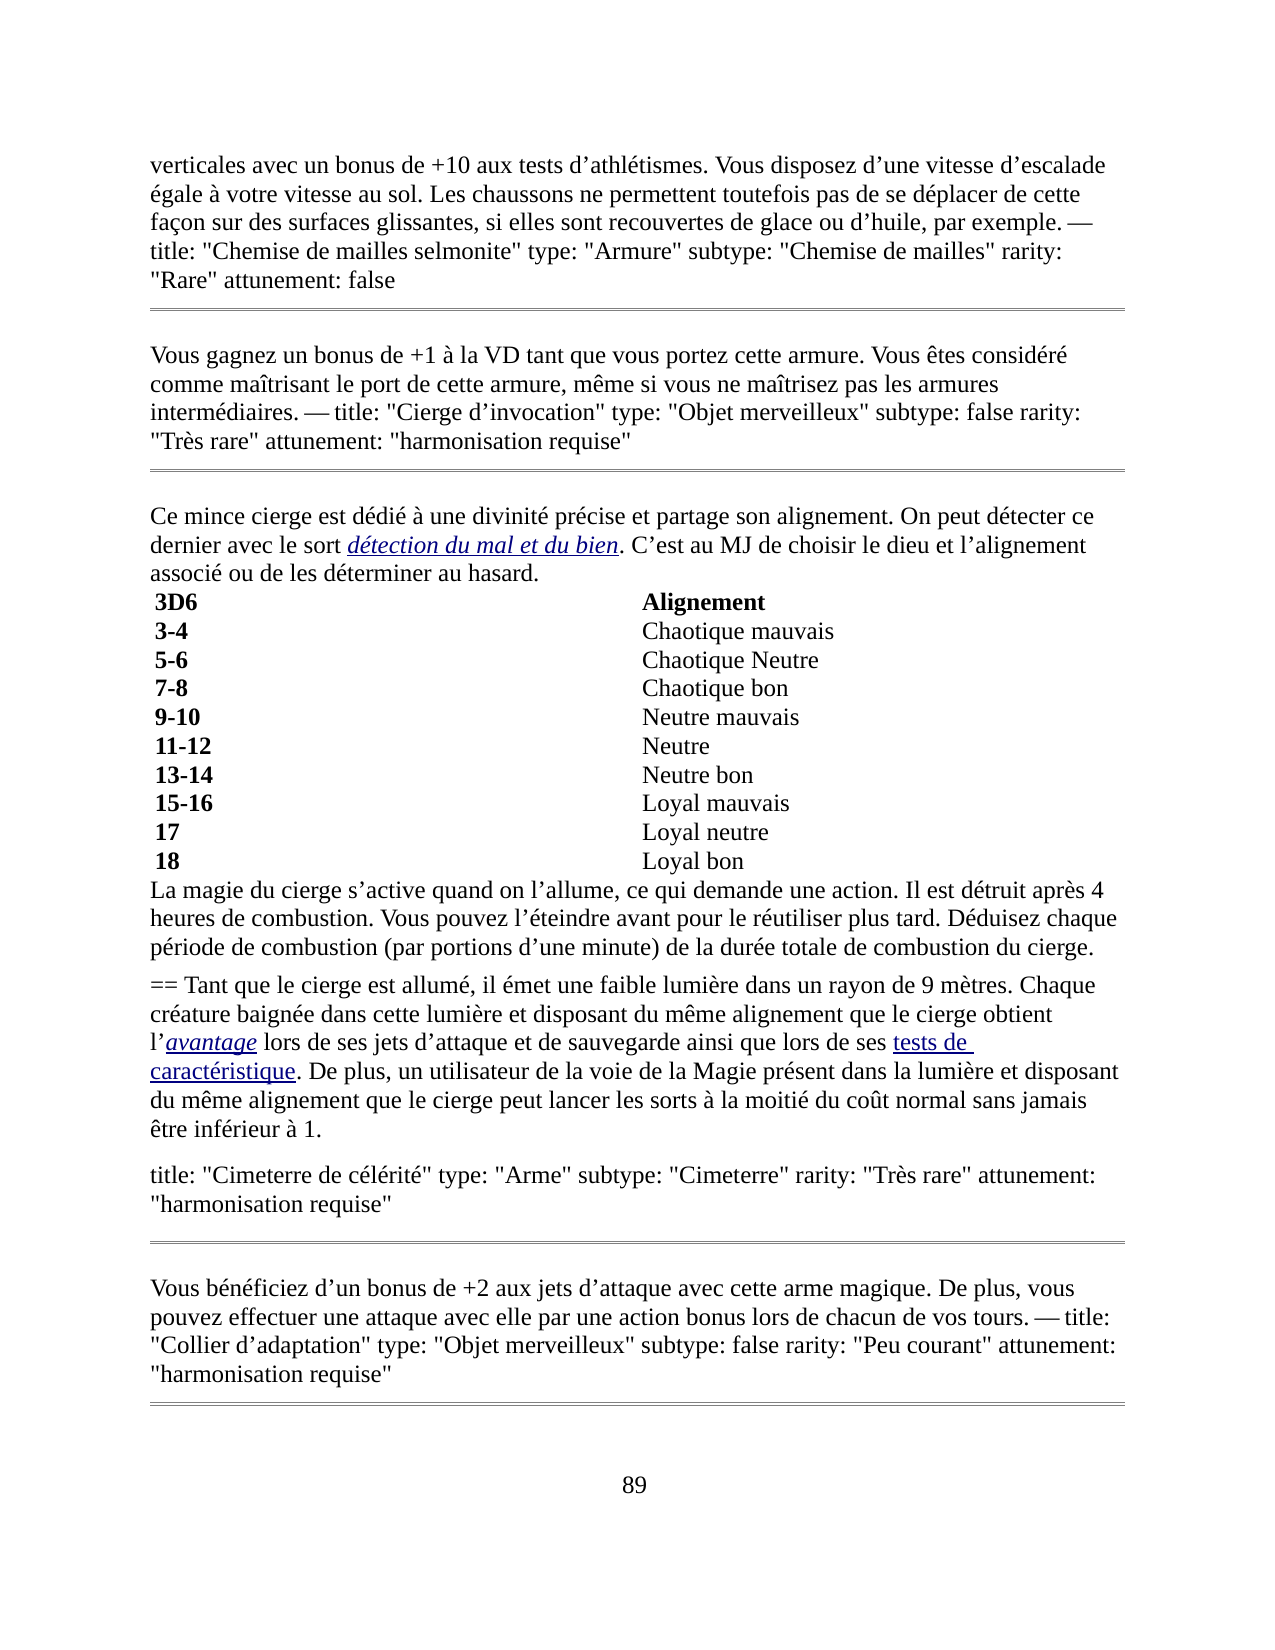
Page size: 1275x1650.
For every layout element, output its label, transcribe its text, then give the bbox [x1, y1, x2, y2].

table_cell Chaotique bon [638, 674, 1125, 702]
text Vous gagnez un bonus de +1 à la VD tant que vous portez cette armure. Vous êtes considéré comme maîtrisant le port de cette armure, même si vous ne maîtrisez pas les armures intermédiaires. — title: "Cierge d’invocation" type: "Objet merveilleux" subtype: false rarity: "Très rare" attunement: "harmonisation requise" [150, 340, 1125, 455]
table_cell Loyal neutre [638, 817, 1125, 846]
table_cell 5-6 [150, 645, 637, 673]
table_cell 11-12 [150, 731, 637, 760]
table_cell Loyal bon [638, 846, 1125, 875]
table_cell Chaotique mauvais [638, 616, 1125, 645]
table_cell 7-8 [150, 674, 637, 702]
table_header 3D6 [150, 587, 637, 616]
table_cell Loyal mauvais [638, 789, 1125, 817]
table_cell Chaotique Neutre [638, 645, 1125, 673]
table_header Alignement [638, 587, 1125, 616]
table_cell 3-4 [150, 616, 637, 645]
table_cell Neutre bon [638, 760, 1125, 788]
table_cell 13-14 [150, 760, 637, 788]
text La magie du cierge s’active quand on l’allume, ce qui demande une action. Il est détruit après 4 heures de combustion. Vous pouvez l’éteindre avant pour le réutiliser plus tard. Déduisez chaque période de combustion (par portions d’une minute) de la durée totale de combustion du cierge. [150, 875, 1125, 961]
table_cell 9-10 [150, 702, 637, 731]
text Ce mince cierge est dédié à une divinité précise et partage son alignement. On peut détecter ce dernier avec le sort détection du mal et du bien. C’est au MJ de choisir le dieu et l’alignement associé ou de les déterminer au hasard. [150, 501, 1125, 587]
text verticales avec un bonus de +10 aux tests d’athlétismes. Vous disposez d’une vitesse d’escalade égale à votre vitesse au sol. Les chaussons ne permettent toutefois pas de se déplacer de cette façon sur des surfaces glissantes, si elles sont recouvertes de glace ou d’huile, par exemple. — title: "Chemise de mailles selmonite" type: "Armure" subtype: "Chemise de mailles" rarity: "Rare" attunement: false [150, 150, 1125, 294]
table_cell Neutre [638, 731, 1125, 760]
table_cell 18 [150, 846, 637, 875]
text == Tant que le cierge est allumé, il émet une faible lumière dans un rayon de 9 mètres. Chaque créature baignée dans cette lumière et disposant du même alignement que le cierge obtient l’avantage lors de ses jets d’attaque et de sauvegarde ainsi que lors de ses tests de caractéristique. De plus, un utilisateur de la voie de la Magie présent dans la lumière et disposant du même alignement que le cierge peut lancer les sorts à la moitié du coût normal sans jamais être inférieur à 1. [150, 970, 1125, 1142]
table_cell Neutre mauvais [638, 702, 1125, 731]
text Vous bénéficiez d’un bonus de +2 aux jets d’attaque avec cette arme magique. De plus, vous pouvez effectuer une attaque avec elle par une action bonus lors de chacun de vos tours. — title: "Collier d’adaptation" type: "Objet merveilleux" subtype: false rarity: "Peu courant" attunement: "harmonisation requise" [150, 1273, 1125, 1388]
table_cell 17 [150, 817, 637, 846]
table_cell 15-16 [150, 789, 637, 817]
text title: "Cimeterre de célérité" type: "Arme" subtype: "Cimeterre" rarity: "Très rare" attunement: "harmonisation requise" [150, 1160, 1125, 1218]
